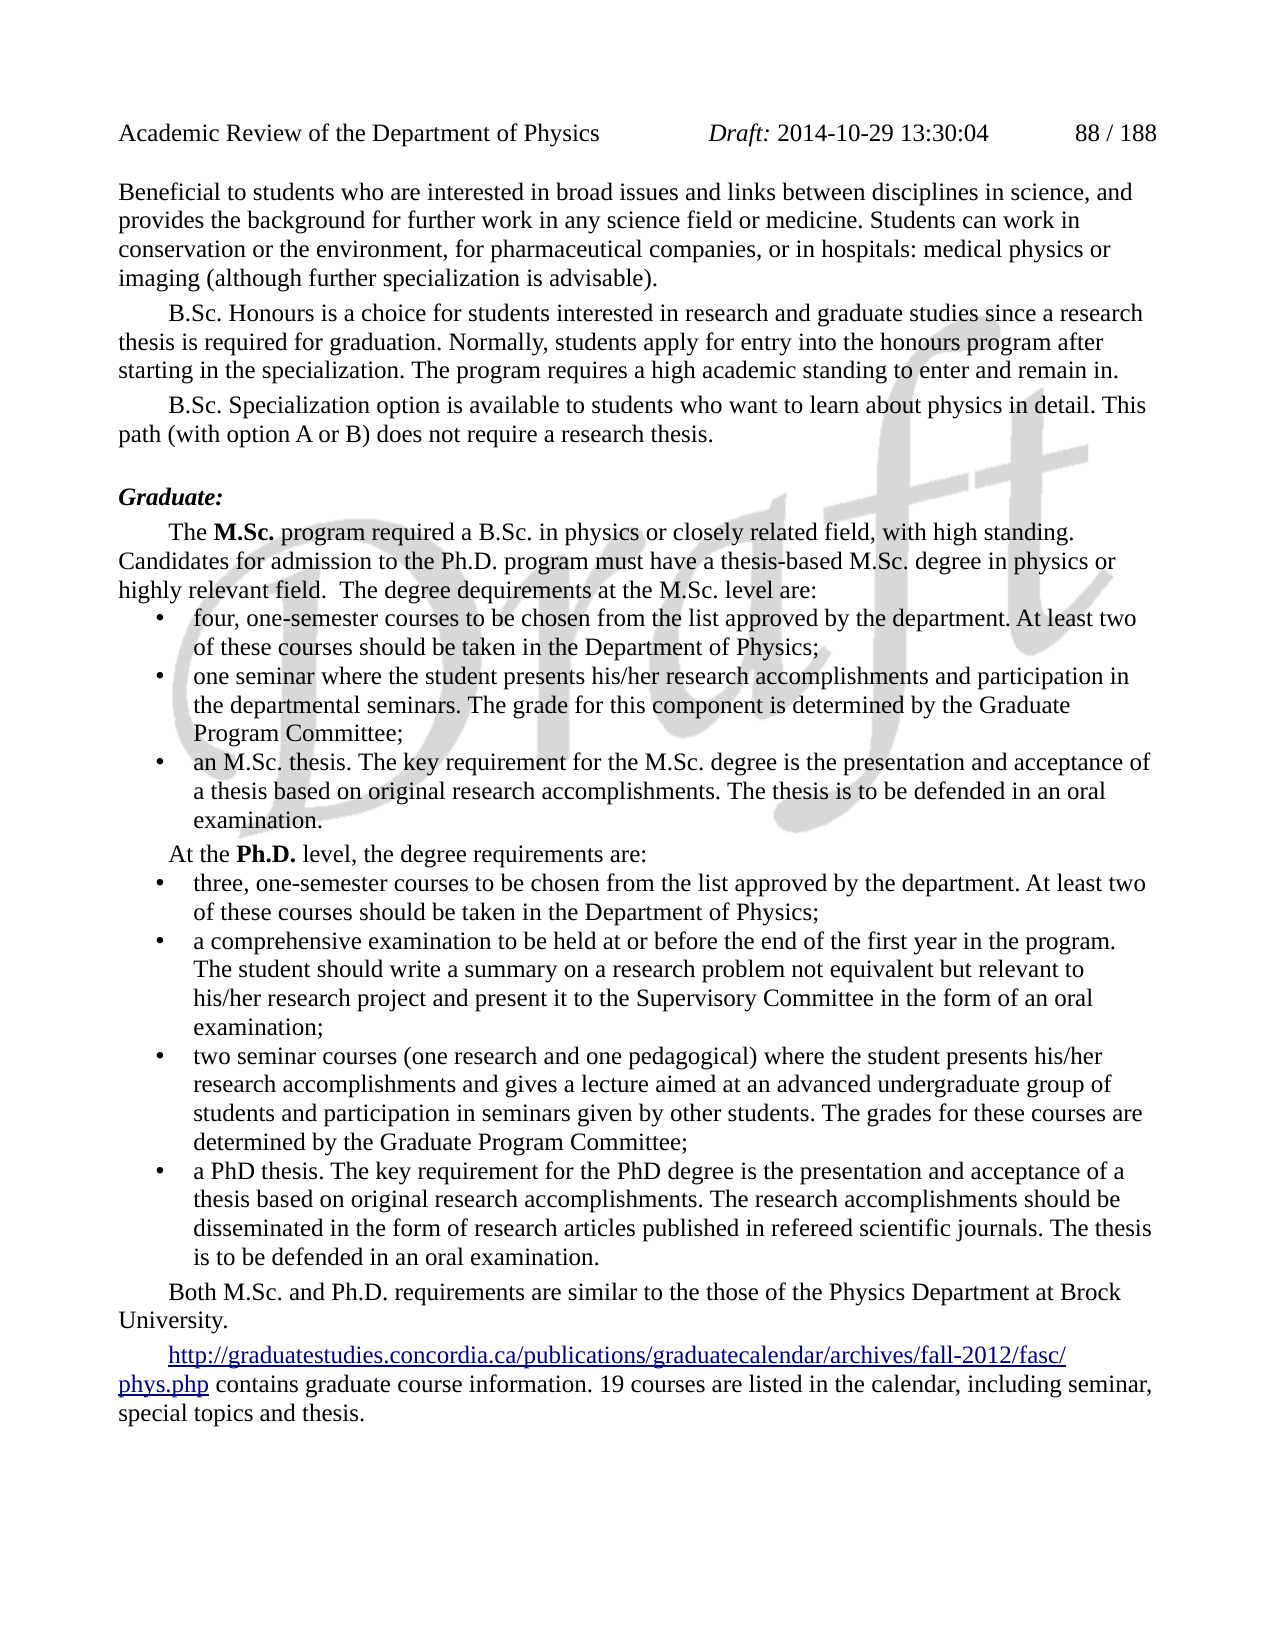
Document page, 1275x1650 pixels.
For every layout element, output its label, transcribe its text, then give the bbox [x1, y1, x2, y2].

list one seminar where the student presents his/her research accomplishments and participation in the departmental seminars. The grade for this component is determined by the Graduate Program Committee; [156, 661, 1157, 747]
text Beneficial to students who are interested in broad issues and links between disciplines in science, and provides the background for further work in any science field or medicine. Students can work in conservation or the environment, for pharmaceutical companies, or in hospitals: medical physics or imaging (although further specialization is advisable). [118, 177, 1157, 292]
list a PhD thesis. The key requirement for the PhD degree is the presentation and acceptance of a thesis based on original research accomplishments. The research accomplishments should be disseminated in the form of research articles published in refereed scientific journals. The thesis is to be defended in an oral examination. [156, 1156, 1157, 1271]
text B.Sc. Specialization option is available to students who want to learn about physics in detail. This path (with option A or B) does not require a research thesis. [118, 390, 1157, 448]
picture [118, 292, 1157, 298]
list a comprehensive examination to be held at or before the end of the first year in the program. The student should write a summary on a research problem not equivalent but relevant to his/her research project and present it to the Supervisory Committee in the form of an oral examination; [156, 926, 1157, 1041]
picture [118, 603, 1157, 839]
list three, one-semester courses to be chosen from the list approved by the department. At least two of these courses should be taken in the Department of Physics; [156, 868, 1157, 926]
picture [118, 118, 1157, 177]
text The M.Sc. program required a B.Sc. in physics or closely related field, with high standing. Candidates for admission to the Ph.D. program must have a thesis-based M.Sc. degree in physics or highly relevant field. The degree dequirements at the M.Sc. level are: [118, 517, 1157, 603]
list an M.Sc. thesis. The key requirement for the M.Sc. degree is the presentation and acceptance of a thesis based on original research accomplishments. The thesis is to be defended in an oral examination. [156, 747, 1157, 833]
text Graduate: [118, 482, 1157, 511]
list two seminar courses (one research and one pedagogical) where the student presents his/her research accomplishments and gives a lecture aimed at an advanced undergraduate group of students and participation in seminars given by other students. The grades for these courses are determined by the Graduate Program Committee; [156, 1041, 1157, 1156]
picture [118, 1334, 1157, 1340]
picture [118, 868, 1157, 1277]
text Both M.Sc. and Ph.D. requirements are similar to the those of the Physics Department at Brock University. [118, 1277, 1157, 1334]
text At the Ph.D. level, the degree requirements are: [118, 839, 1157, 868]
picture [118, 1427, 1157, 1532]
list four, one-semester courses to be chosen from the list approved by the department. At least two of these courses should be taken in the Department of Physics; [156, 603, 1157, 661]
picture [118, 511, 1157, 517]
picture [118, 448, 1157, 482]
text B.Sc. Honours is a choice for students interested in research and graduate studies since a research thesis is required for graduation. Normally, students apply for entry into the honours program after starting in the specialization. The program requires a high academic standing to enter and remain in. [118, 298, 1157, 384]
text http://graduatestudies.concordia.ca/publications/graduatecalendar/archives/fall-2012/fasc/phys.php contains graduate course information. 19 courses are listed in the calendar, including seminar, special topics and thesis. [118, 1340, 1157, 1427]
picture [118, 384, 1157, 390]
